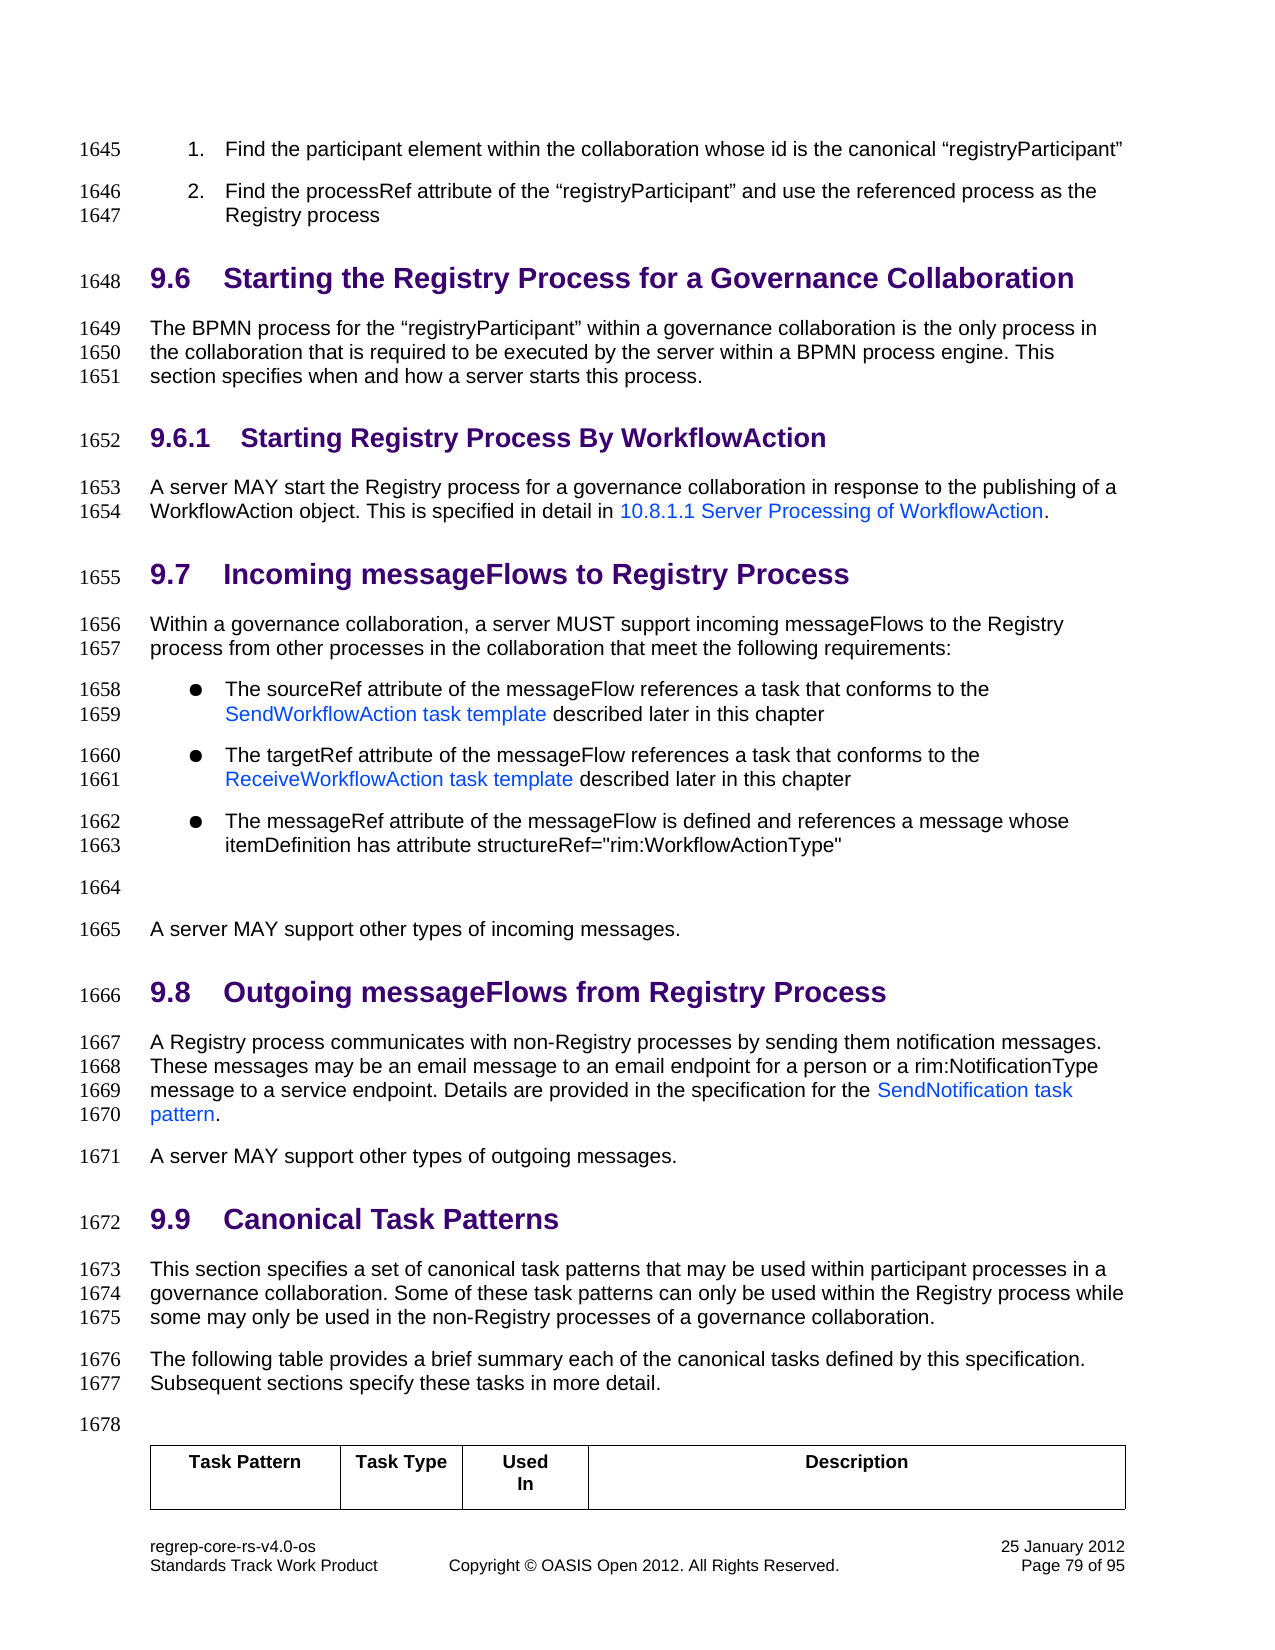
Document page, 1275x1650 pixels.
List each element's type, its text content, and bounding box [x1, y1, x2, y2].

table_header Task Pattern [151, 1446, 340, 1509]
list Find the processRef attribute of the “registryParticipant” and use the referenced process as the Registry process [187, 179, 1125, 227]
text This section specifies a set of canonical task patterns that may be used within participant processes in a governance collaboration. Some of these task patterns can only be used within the Registry process while some may only be used in the non-Registry processes of a governance collaboration. [150, 1257, 1125, 1328]
subtitle Canonical Task Patterns [150, 1202, 1125, 1236]
text A server MAY support other types of outgoing messages. [150, 1144, 1125, 1168]
table_header Task Type [341, 1446, 462, 1509]
table_header Used In [463, 1446, 588, 1509]
table_header Description [589, 1446, 1125, 1509]
text Within a governance collaboration, a server MUST support incoming messageFlows to the Registry process from other processes in the collaboration that meet the following requirements: [150, 611, 1125, 659]
text A server MAY start the Registry process for a governance collaboration in response to the publishing of a WorkflowAction object. This is specified in detail in 10.8.1.1 Server Processing of WorkflowAction. [150, 474, 1125, 522]
subtitle Starting Registry Process By WorkflowAction [150, 422, 1125, 454]
list The messageRef attribute of the messageFlow is defined and references a message whose itemDefinition has attribute structureRef="rim:WorkflowActionType" [187, 809, 1125, 857]
subtitle Starting the Registry Process for a Governance Collaboration [150, 262, 1125, 295]
text The following table provides a brief summary each of the canonical tasks defined by this specification. Subsequent sections specify these tasks in more detail. [150, 1346, 1125, 1394]
list Find the participant element within the collaboration whose id is the canonical “registryParticipant” [187, 137, 1125, 161]
text The BPMN process for the “registryParticipant” within a governance collaboration is the only process in the collaboration that is required to be executed by the server within a BPMN process engine. This section specifies when and how a server starts this process. [150, 316, 1125, 388]
text A Registry process communicates with non-Registry processes by sending them notification messages. These messages may be an email message to an email endpoint for a person or a rim:NotificationType message to a service endpoint. Details are provided in the specification for the SendNotification task pattern. [150, 1030, 1125, 1126]
text A server MAY support other types of incoming messages. [150, 917, 1125, 941]
subtitle Outgoing messageFlows from Registry Process [150, 975, 1125, 1009]
list The targetRef attribute of the messageFlow references a task that conforms to the ReceiveWorkflowAction task template described later in this chapter [187, 743, 1125, 791]
subtitle Incoming messageFlows to Registry Process [150, 557, 1125, 591]
list The sourceRef attribute of the messageFlow references a task that conforms to the SendWorkflowAction task template described later in this chapter [187, 677, 1125, 725]
